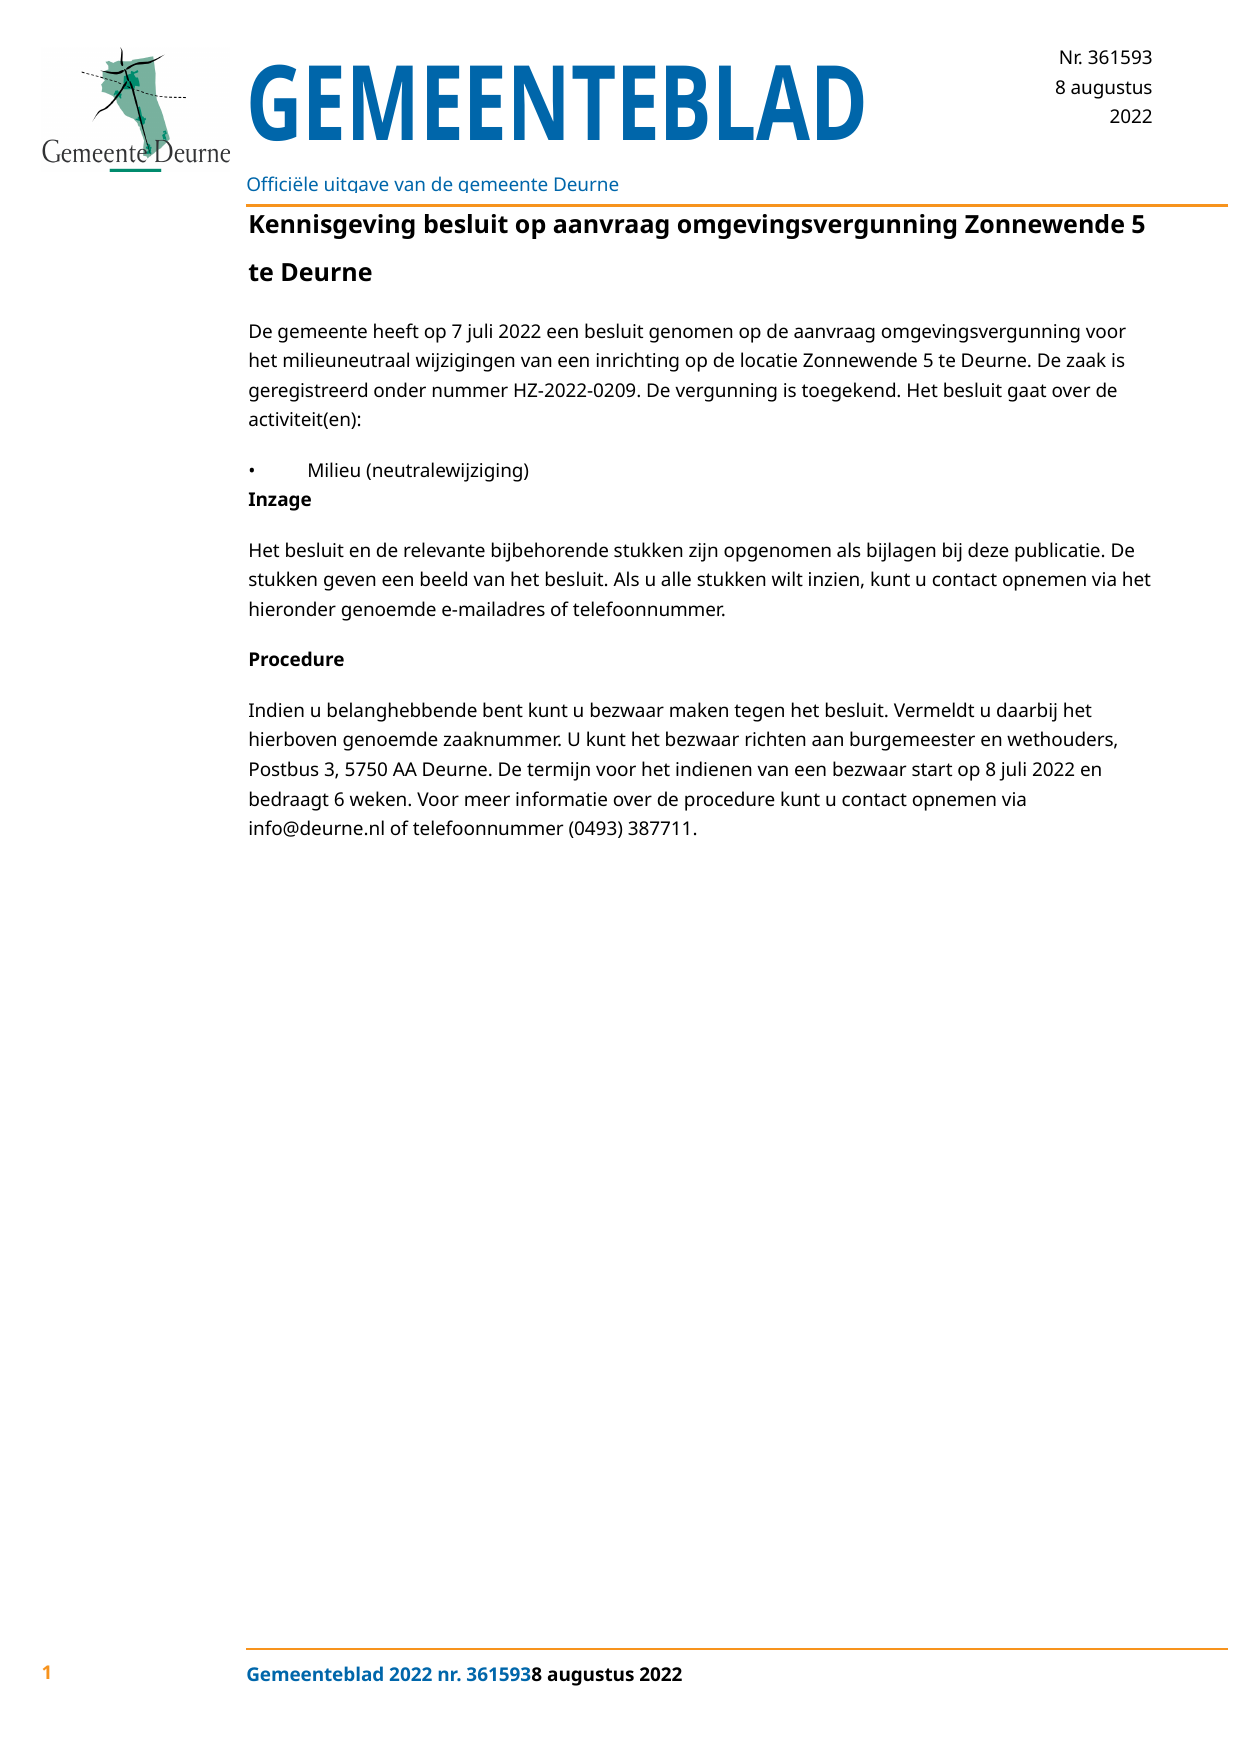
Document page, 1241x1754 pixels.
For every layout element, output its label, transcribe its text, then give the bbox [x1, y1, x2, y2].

text Procedure [248, 647, 1152, 672]
text De gemeente heeft op 7 juli 2022 een besluit genomen op de aanvraag omgevingsvergunning voor het milieuneutraal wijzigingen van een inrichting op de locatie Zonnewende 5 te Deurne. De zaak is geregistreerd onder nummer HZ-2022-0209. De vergunning is toegekend. Het besluit gaat over de activiteit(en): [248, 318, 1152, 432]
text Het besluit en de relevante bijbehorende stukken zijn opgenomen als bijlagen bij deze publicatie. De stukken geven een beeld van het besluit. Als u alle stukken wilt inzien, kunt u contact opnemen via het hieronder genoemde e-mailadres of telefoonnummer. [248, 537, 1152, 622]
picture [41, 47, 231, 172]
list Milieu (neutralewijziging) [248, 457, 1152, 483]
text Indien u belanghebbende bent kunt u bezwaar maken tegen het besluit. Vermeldt u daarbij het hierboven genoemde zaaknummer. U kunt het bezwaar richten aan burgemeester en wethouders, Postbus 3, 5750 AA Deurne. De termijn voor het indienen van een bezwaar start op 8 juli 2022 en bedraagt 6 weken. Voor meer informatie over de procedure kunt u contact opnemen via info@deurne.nl of telefoonnummer (0493) 387711. [248, 697, 1152, 841]
text Kennisgeving besluit op aanvraag omgevingsvergunning Zonnewende 5 te Deurne [248, 207, 1152, 288]
text Inzage [248, 487, 1152, 512]
